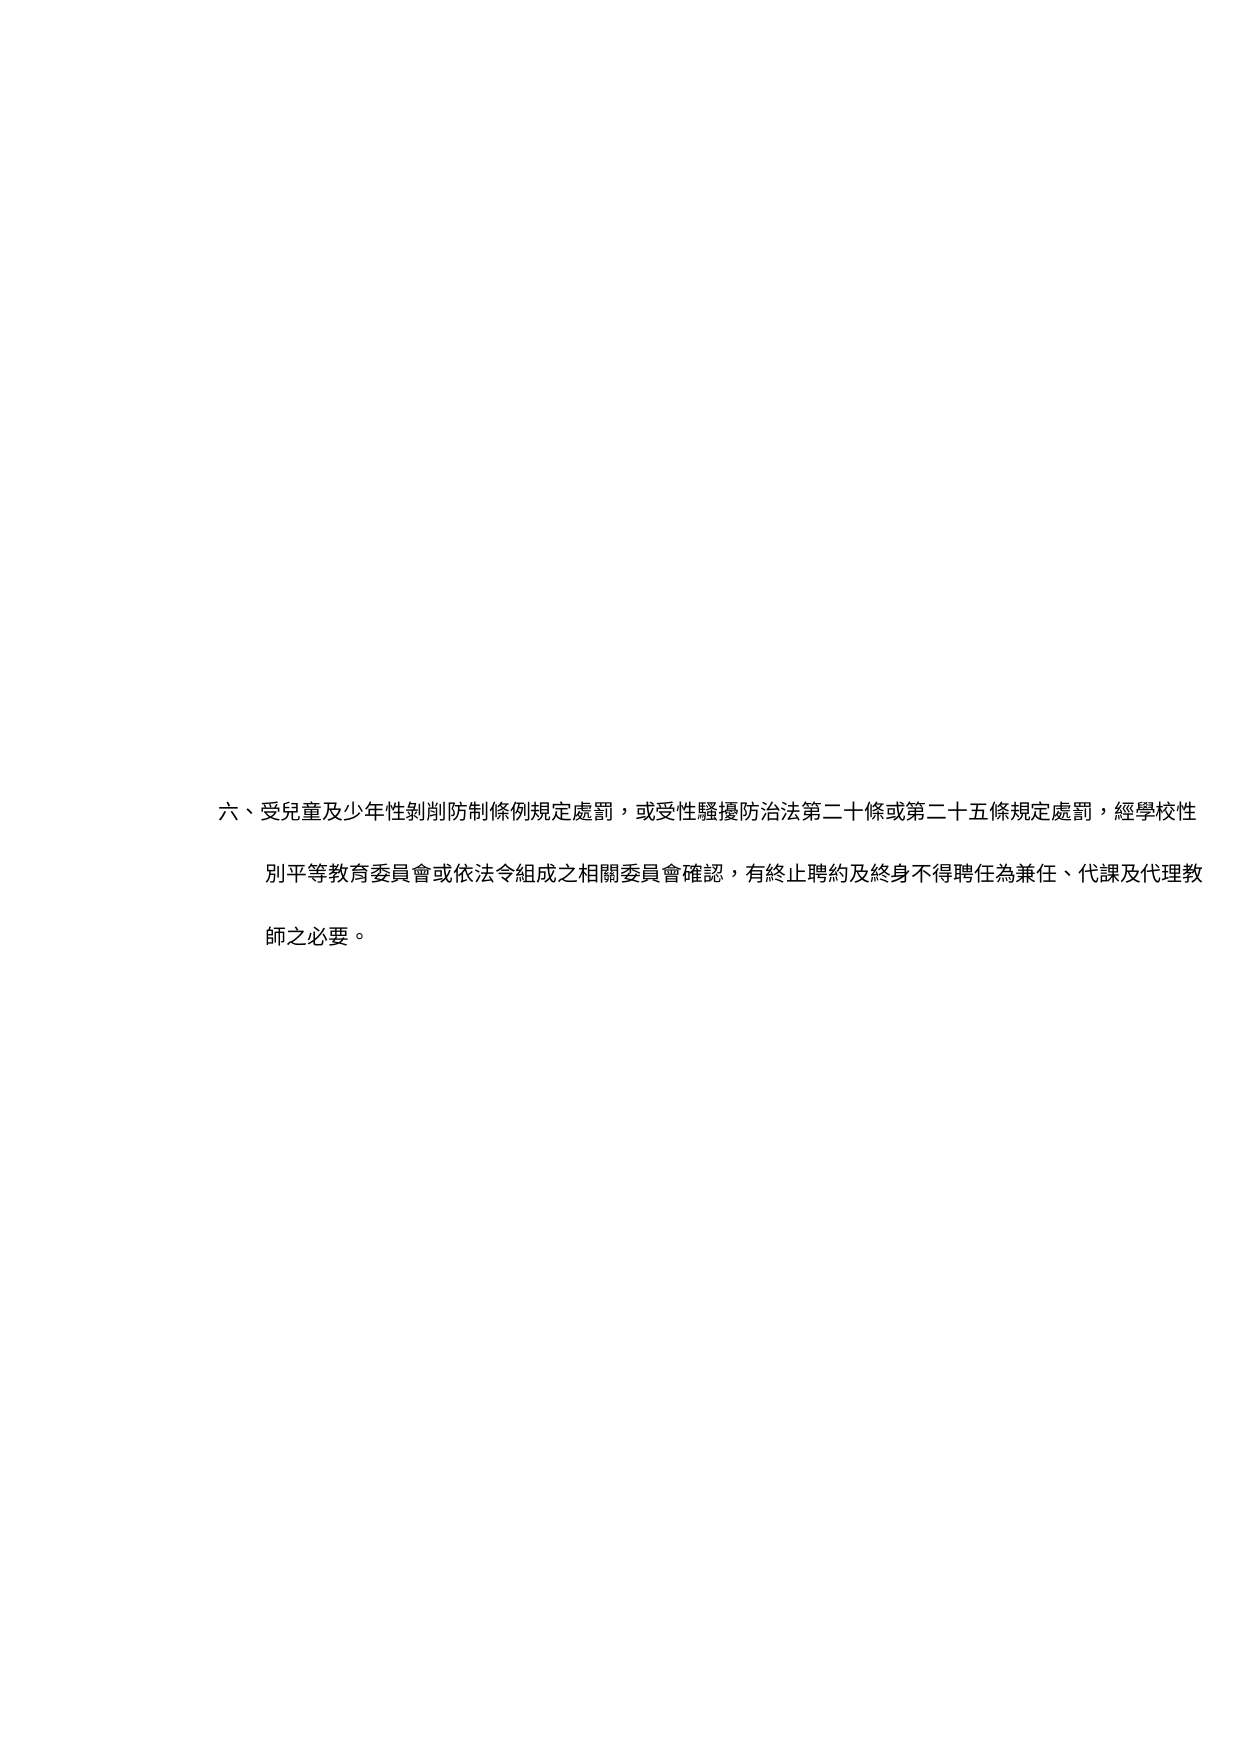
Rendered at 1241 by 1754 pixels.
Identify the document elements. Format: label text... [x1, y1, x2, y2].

text 六、受兒童及少年性剝削防制條例規定處罰，或受性騷擾防治法第二十條或第二十五條規定處罰，經學校性別平等教育委員會或依法令組成之相關委員會確認，有終止聘約及終身不得聘任為兼任、代課及代理教師之必要。 [218, 768, 1211, 956]
